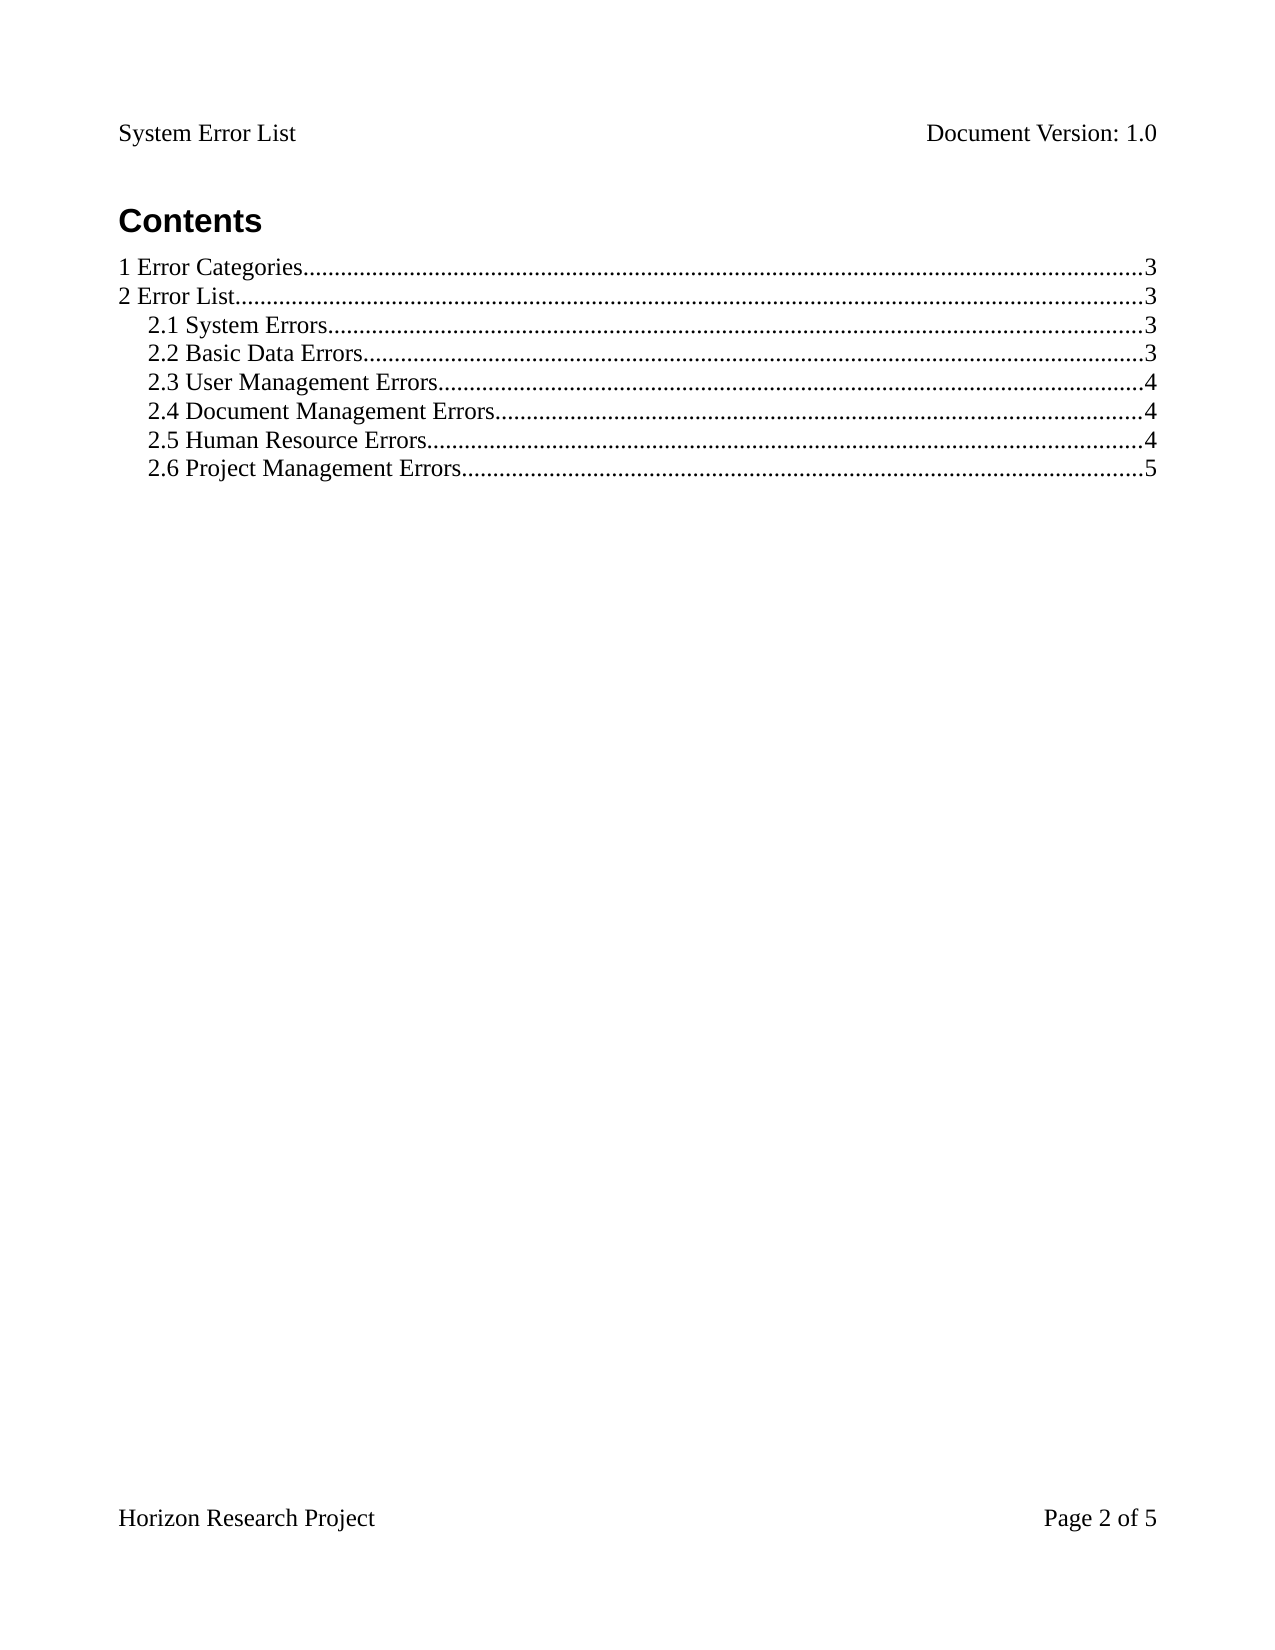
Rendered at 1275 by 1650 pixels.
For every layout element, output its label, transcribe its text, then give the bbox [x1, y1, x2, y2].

text 1 Error Categories 3 [118, 252, 1157, 281]
text 2.6 Project Management Errors 5 [148, 453, 1157, 482]
text 2 Error List 3 [118, 281, 1157, 310]
text 2.5 Human Resource Errors 4 [148, 425, 1157, 453]
text 2.2 Basic Data Errors 3 [148, 338, 1157, 367]
subtitle Contents [118, 201, 1157, 240]
text 2.4 Document Management Errors 4 [148, 396, 1157, 425]
text 2.3 User Management Errors 4 [148, 367, 1157, 396]
text 2.1 System Errors 3 [148, 310, 1157, 338]
